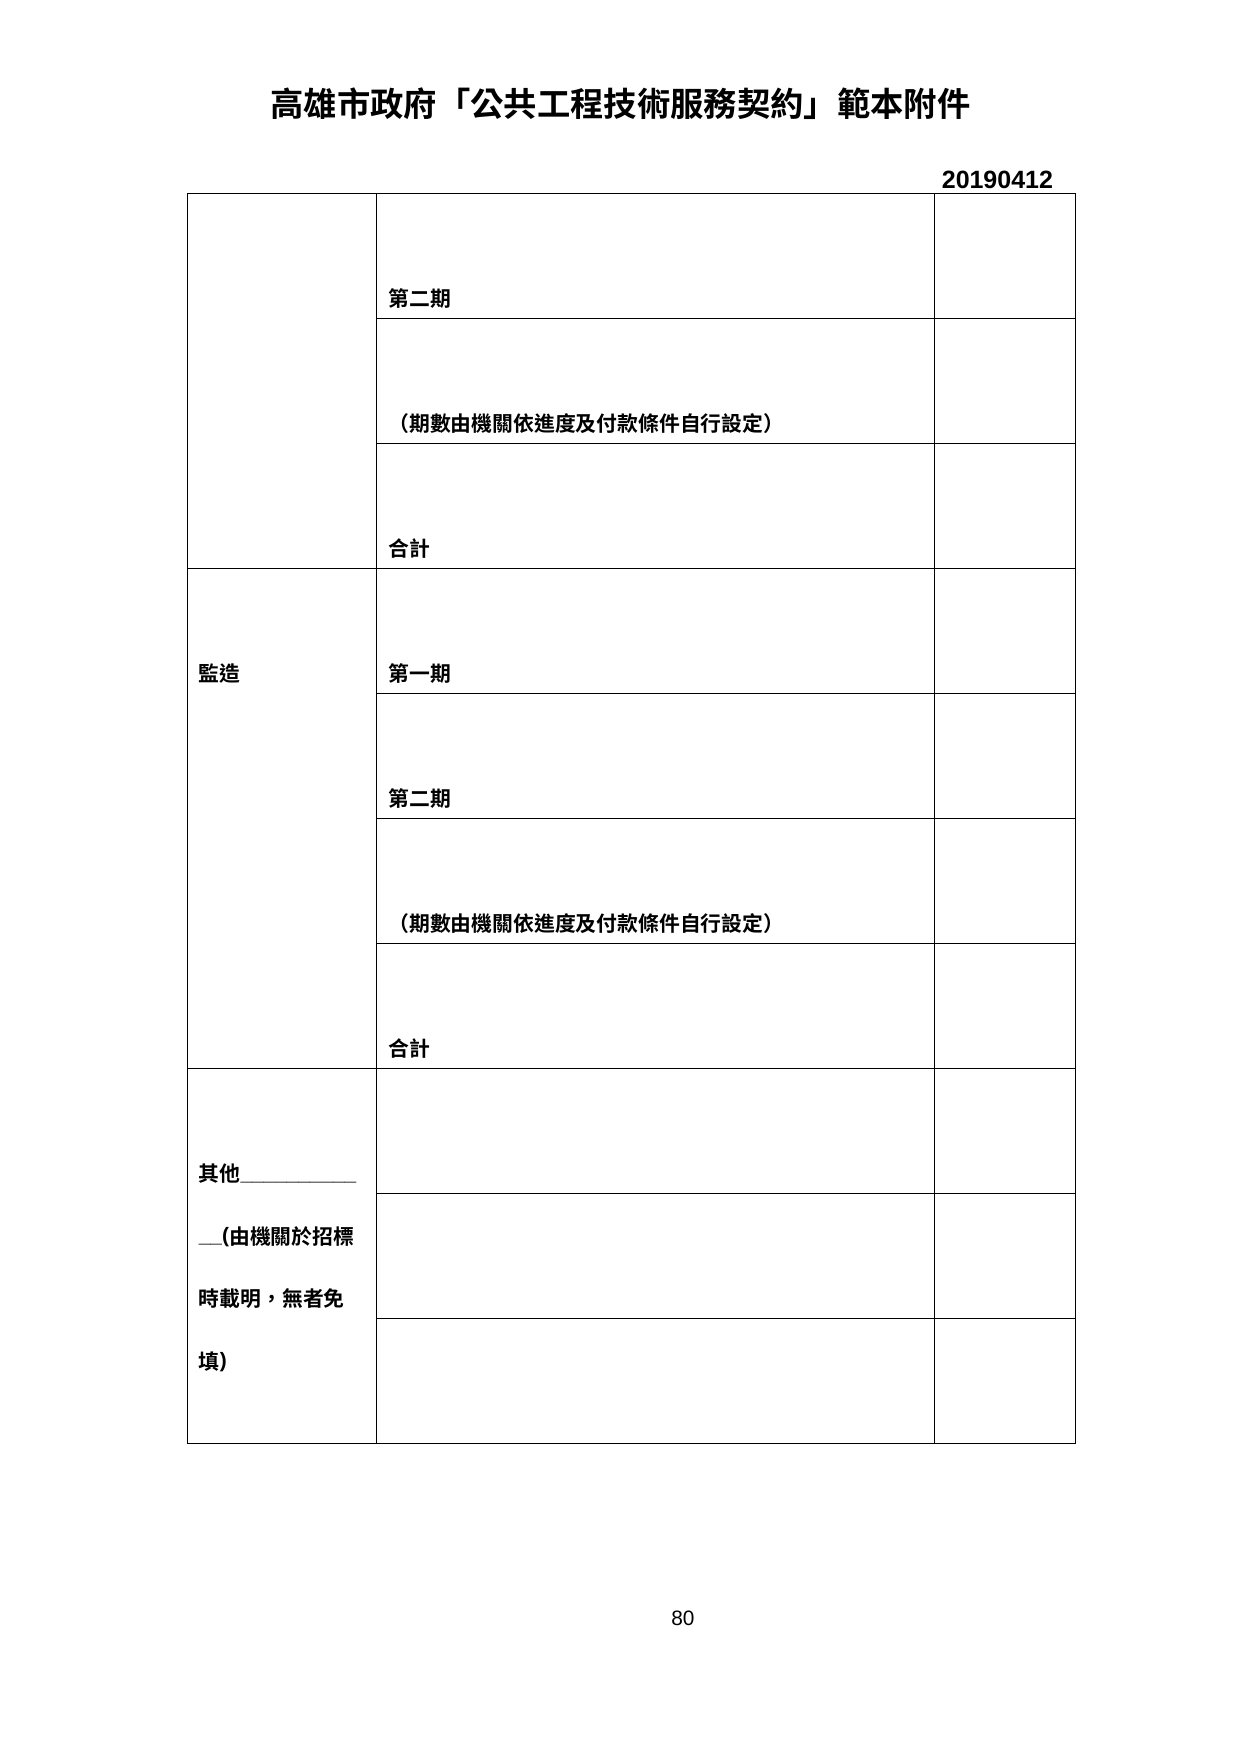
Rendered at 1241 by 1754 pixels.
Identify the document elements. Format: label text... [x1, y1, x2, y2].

table_cell 第一期 [377, 569, 934, 693]
table_cell [935, 444, 1075, 568]
table_cell [935, 1069, 1075, 1193]
table_cell 第二期 [377, 194, 934, 318]
table_cell 其他____________(由機關於招標時載明，無者免填) [188, 1069, 376, 1443]
table_cell 合計 [377, 444, 934, 568]
table_cell [935, 944, 1075, 1068]
table_cell [188, 194, 376, 568]
table_cell 合計 [377, 944, 934, 1068]
table_cell [935, 1194, 1075, 1318]
table_cell 第二期 [377, 694, 934, 818]
table_cell [935, 1319, 1075, 1443]
table_cell （期數由機關依進度及付款條件自行設定） [377, 319, 934, 443]
table_cell [935, 819, 1075, 943]
table_cell [935, 569, 1075, 693]
table_cell [935, 194, 1075, 318]
table_cell [377, 1069, 934, 1193]
table_cell [377, 1194, 934, 1318]
table_cell [377, 1319, 934, 1443]
table_cell （期數由機關依進度及付款條件自行設定） [377, 819, 934, 943]
table_cell [935, 694, 1075, 818]
table_cell 監造 [188, 569, 376, 1068]
table_cell [935, 319, 1075, 443]
